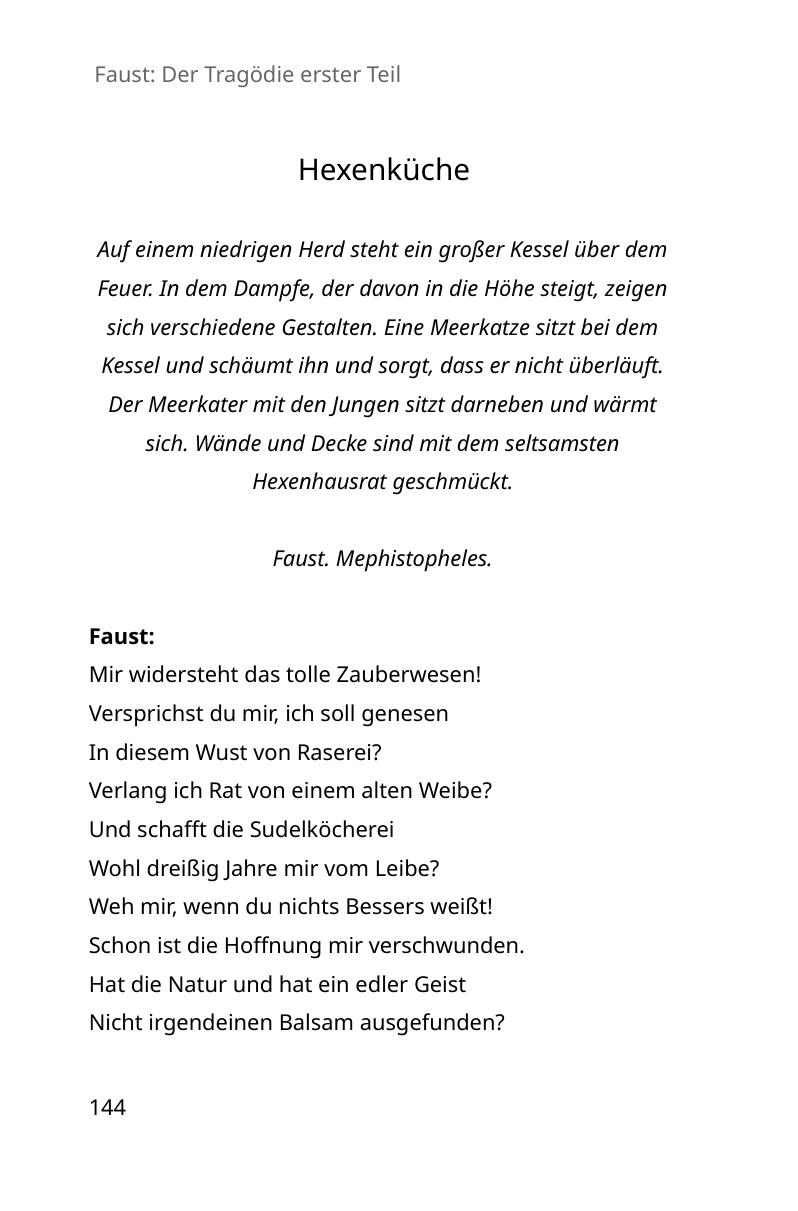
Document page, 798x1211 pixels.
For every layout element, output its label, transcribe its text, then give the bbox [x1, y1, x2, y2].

text Auf einem niedrigen Herd steht ein großer Kessel über dem Feuer. In dem Dampfe, der davon in die Höhe steigt, zeigen sich verschiedene Gestalten. Eine Meerkatze sitzt bei dem Kessel und schäumt ihn und sorgt, dass er nicht überläuft. Der Meerkater mit den Jungen sitzt darneben und wärmt sich. Wände und Decke sind mit dem seltsamsten Hexenhausrat geschmückt. [88, 213, 679, 496]
text Faust: Mir widersteht das tolle Zauberwesen! Versprichst du mir, ich soll genesen In diesem Wust von Raserei? Verlang ich Rat von einem alten Weibe? Und schafft die Sudelköcherei Wohl dreißig Jahre mir vom Leibe? Weh mir, wenn du nichts Bessers weißt! Schon ist die Hoffnung mir verschwunden. Hat die Natur und hat ein edler Geist Nicht irgendeinen Balsam ausgefunden? [88, 594, 679, 1037]
subtitle Hexenküche [88, 118, 679, 189]
text Faust. Mephistopheles. [88, 517, 679, 573]
